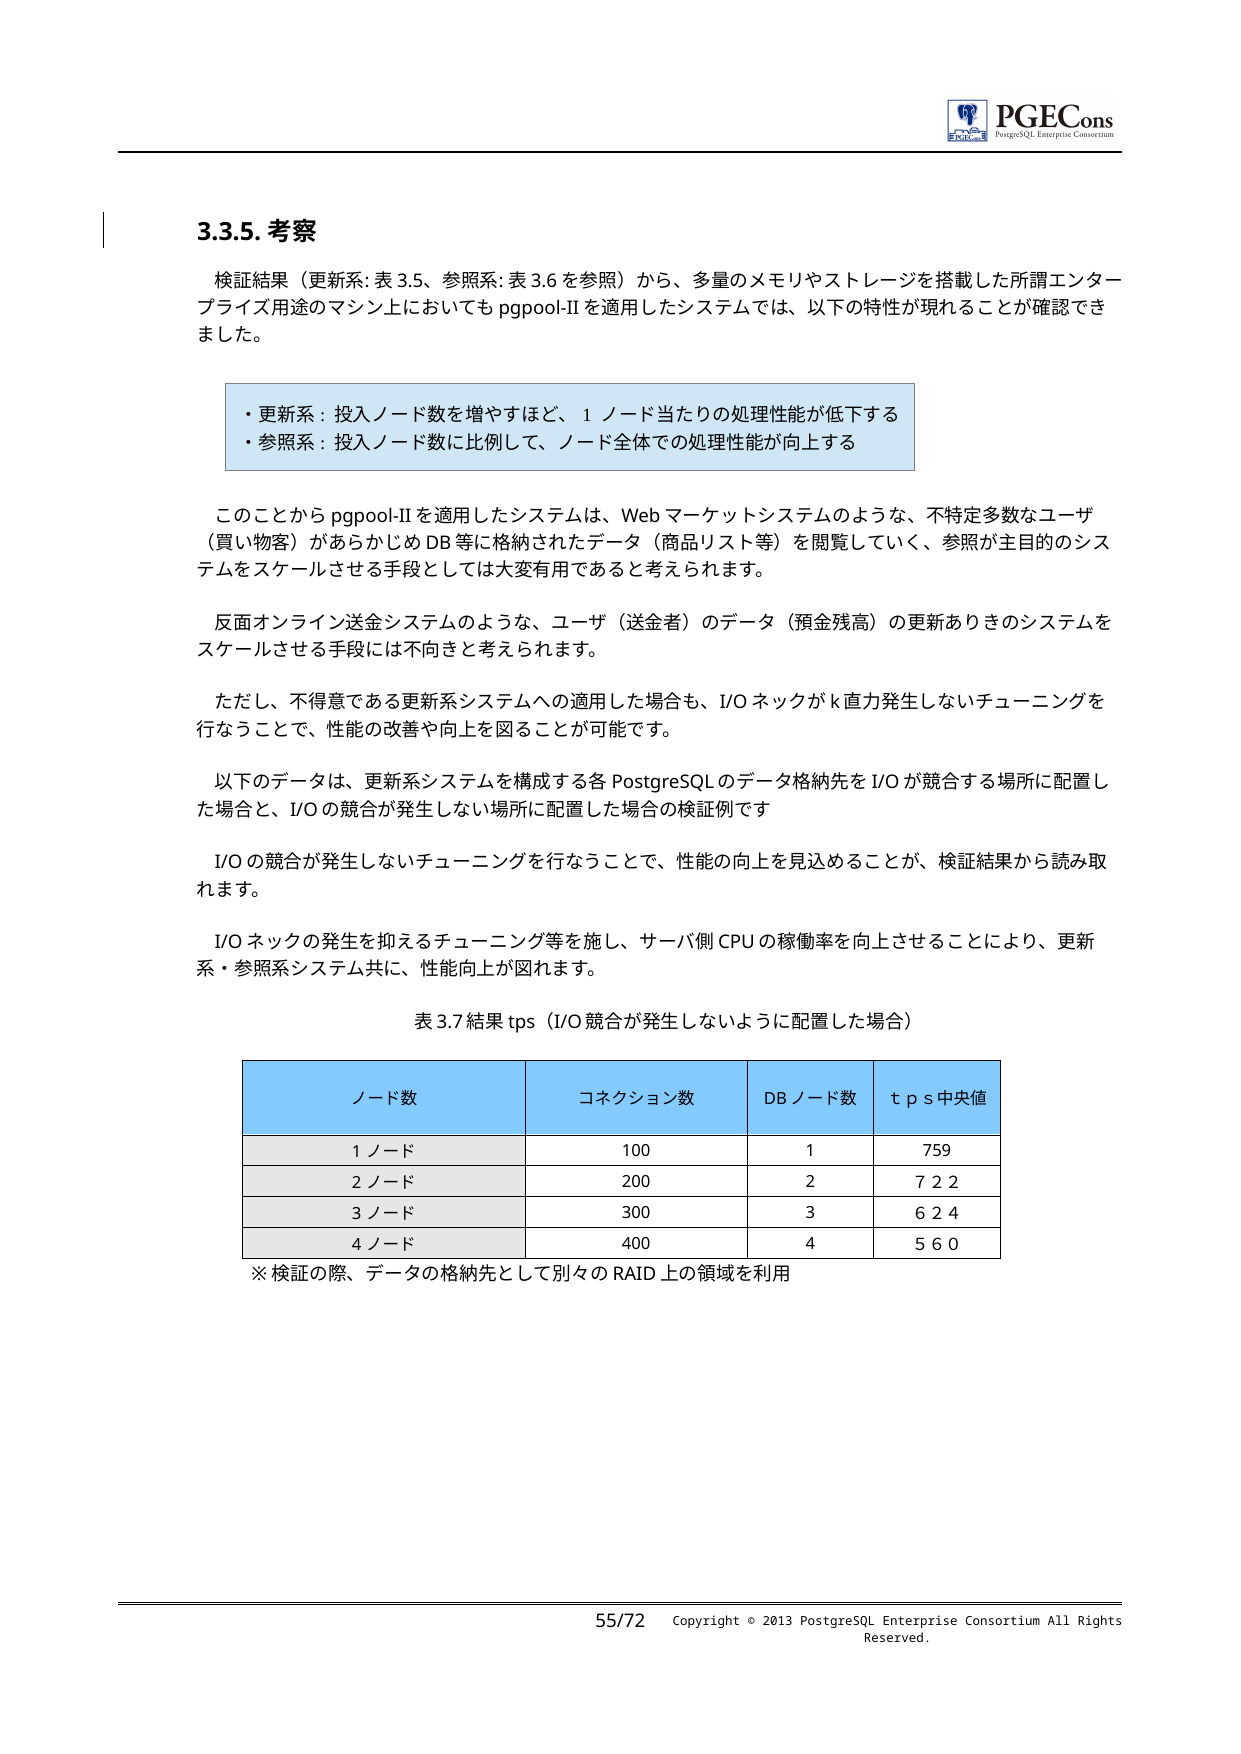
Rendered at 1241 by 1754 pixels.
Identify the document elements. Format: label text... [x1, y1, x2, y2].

table_cell 200 [526, 1166, 747, 1196]
table_cell 3 [748, 1197, 873, 1227]
table_cell 4 ノード [243, 1228, 525, 1258]
subtitle 考察 [197, 212, 1122, 248]
table_cell 1 ノード [243, 1136, 525, 1165]
text I/Oの競合が発生しないチューニングを行なうことで、性能の向上を見込めることが、検証結果から読み取れます。 [197, 847, 1122, 901]
table_header DBノード数 [748, 1061, 873, 1134]
table_cell 2 ノード [243, 1166, 525, 1196]
text ただし、不得意である更新系システムへの適用した場合も、I/Oネックがk直力発生しないチューニングを行なうことで、性能の改善や向上を図ることが可能です。 [197, 687, 1122, 742]
text このことからpgpool-IIを適用したシステムは、Webマーケットシステムのような、不特定多数なユーザ（買い物客）があらかじめDB等に格納されたデータ（商品リスト等）を閲覧していく、参照が主目的のシステムをスケールさせる手段としては大変有用であると考えられます。 [197, 500, 1122, 582]
table_cell ６２４ [874, 1197, 1000, 1227]
table_cell 2 [748, 1166, 873, 1196]
text I/Oネックの発生を抑えるチューニング等を施し、サーバ側CPUの稼働率を向上させることにより、更新系・参照系システム共に、性能向上が図れます。 [197, 927, 1122, 981]
table_cell 400 [526, 1228, 747, 1258]
text 反面オンライン送金システムのような、ユーザ（送金者）のデータ（預金残高）の更新ありきのシステムをスケールさせる手段には不向きと考えられます。 [197, 607, 1122, 662]
table_cell 100 [526, 1136, 747, 1165]
table_header ｔｐｓ中央値 [874, 1061, 1000, 1134]
table_cell 759 [874, 1136, 1000, 1165]
table_cell ５６０ [874, 1228, 1000, 1258]
table_cell 300 [526, 1197, 747, 1227]
text ※ 検証の際、データの格納先として別々のRAID上の領域を利用 [236, 1258, 1122, 1286]
table_header ノード数 [243, 1061, 525, 1134]
table_cell 3 ノード [243, 1197, 525, 1227]
text 以下のデータは、更新系システムを構成する各PostgreSQLのデータ格納先をI/Oが競合する場所に配置した場合と、I/Oの競合が発生しない場所に配置した場合の検証例です [197, 767, 1122, 821]
table_cell ７２２ [874, 1166, 1000, 1196]
text 検証結果（更新系: 表3.5、参照系: 表3.6を参照）から、多量のメモリやストレージを搭載した所謂エンタープライズ用途のマシン上においてもpgpool-IIを適用したシステムでは、以下の特性が現れることが確認できました。 [197, 266, 1122, 347]
text 表3.7結果tps（I/O競合が発生しないように配置した場合） [197, 1007, 1122, 1034]
picture [941, 94, 1119, 147]
table_header コネクション数 [526, 1061, 747, 1134]
table_cell 1 [748, 1136, 873, 1165]
table_cell 4 [748, 1228, 873, 1258]
